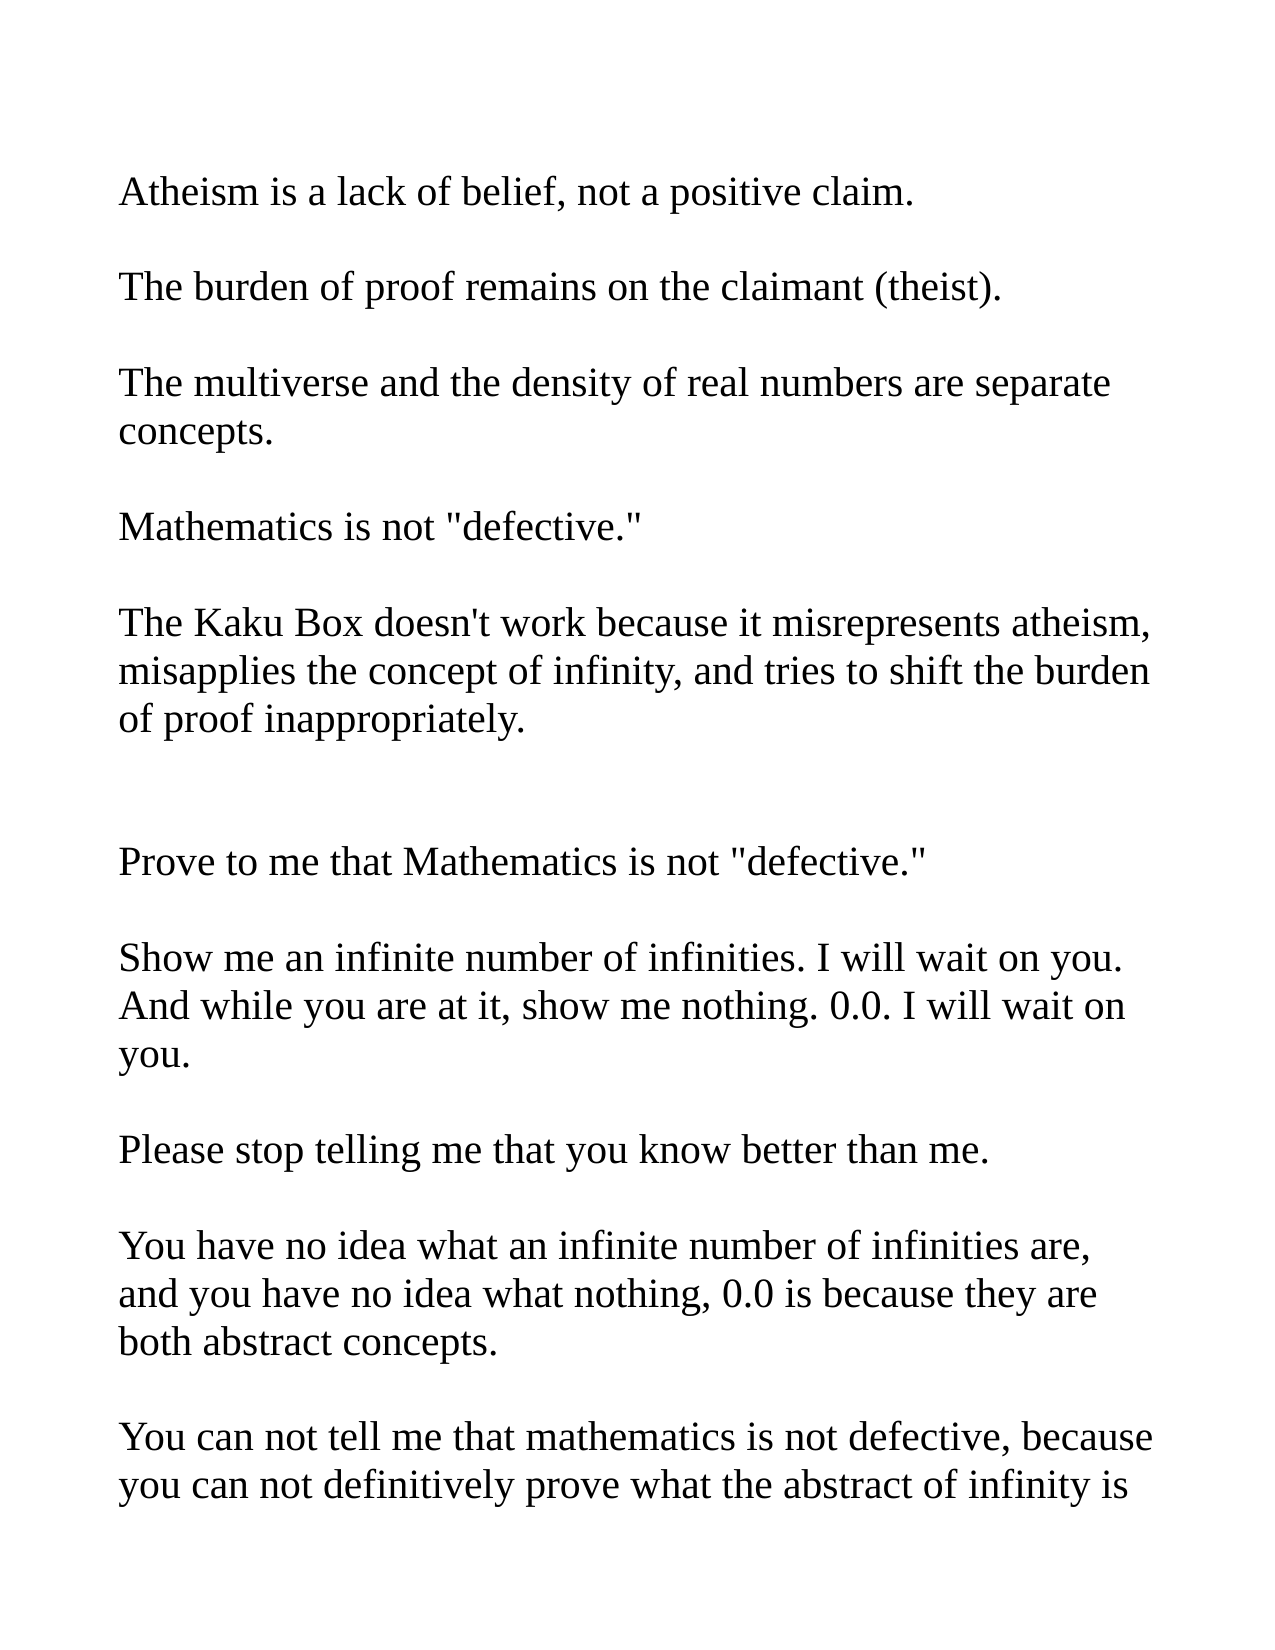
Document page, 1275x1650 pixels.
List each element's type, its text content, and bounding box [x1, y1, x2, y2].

text And while you are at it, show me nothing. 0.0. I will wait on you. [118, 981, 1157, 1076]
text The multiverse and the density of real numbers are separate concepts. [118, 358, 1157, 453]
text Mathematics is not "defective." [118, 501, 1157, 549]
text The burden of proof remains on the claimant (theist). [118, 262, 1157, 310]
text The Kaku Box doesn't work because it misrepresents atheism, misapplies the concept of infinity, and tries to shift the burden of proof inappropriately. [118, 597, 1157, 741]
text Prove to me that Mathematics is not "defective." [118, 837, 1157, 885]
text Show me an infinite number of infinities. I will wait on you. [118, 933, 1157, 981]
text You can not tell me that mathematics is not defective, because you can not definitively prove what the abstract of infinity is [118, 1412, 1157, 1508]
text Please stop telling me that you know better than me. [118, 1124, 1157, 1172]
text You have no idea what an infinite number of infinities are, and you have no idea what nothing, 0.0 is because they are both abstract concepts. [118, 1220, 1157, 1364]
text Atheism is a lack of belief, not a positive claim. [118, 166, 1157, 214]
